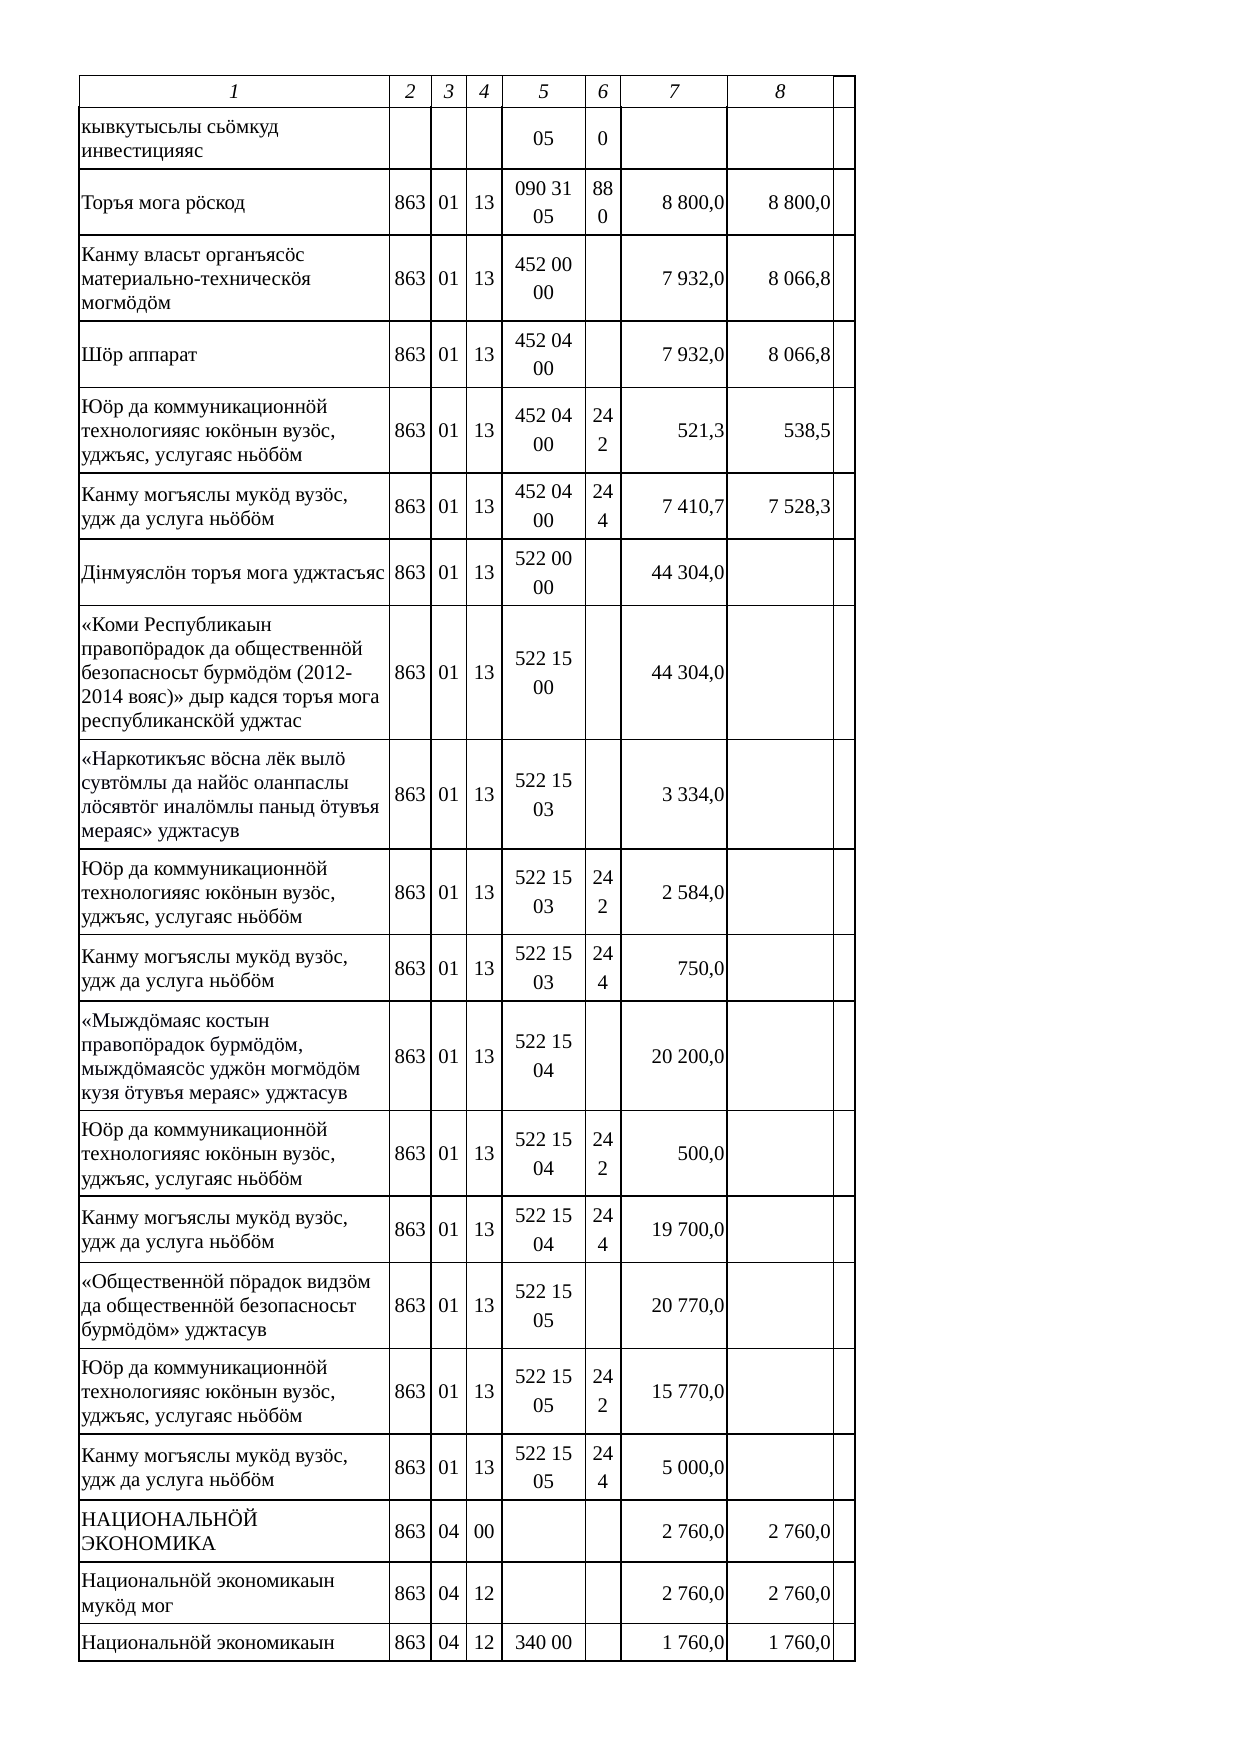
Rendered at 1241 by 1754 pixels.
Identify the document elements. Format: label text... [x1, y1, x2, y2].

table_cell 863 [390, 322, 430, 386]
table_cell [728, 540, 833, 605]
table_cell 244 [586, 474, 620, 538]
table_cell 8 066,8 [728, 236, 833, 320]
table_cell [728, 108, 833, 168]
table_cell [586, 1002, 620, 1110]
table_header 6 [586, 76, 620, 106]
table_cell 7 410,7 [622, 474, 726, 538]
table_cell 863 [390, 540, 430, 605]
table_cell [834, 388, 854, 472]
table_cell [834, 1111, 854, 1195]
table_cell [834, 1435, 854, 1499]
table_header 2 [390, 76, 431, 106]
table_cell 242 [586, 850, 620, 934]
table_cell 863 [390, 1002, 430, 1110]
table_header 4 [467, 76, 502, 106]
table_cell 01 [432, 1349, 466, 1433]
table_cell [586, 1624, 620, 1660]
table_cell 5 000,0 [622, 1435, 726, 1499]
table_header 7 [621, 76, 727, 106]
table_cell 7 932,0 [622, 322, 726, 386]
table_cell 242 [586, 1111, 620, 1195]
table_cell [390, 108, 430, 168]
table_cell [503, 1501, 585, 1561]
table_cell кывкутысьлы сьӧмкуд инвестицияяс [80, 108, 389, 168]
table_header 3 [432, 76, 466, 106]
table_cell 242 [586, 1349, 620, 1433]
table_cell [586, 606, 620, 738]
table_cell 863 [390, 606, 430, 738]
table_cell 522 15 04 [503, 1111, 585, 1195]
table_cell 01 [432, 540, 466, 605]
table_cell 340 00 [503, 1624, 585, 1660]
table_cell [586, 540, 620, 605]
table_cell [586, 1563, 620, 1622]
table_cell 522 15 00 [503, 606, 585, 738]
table_cell [728, 740, 833, 848]
table_cell Канму могъяслы мукӧд вузӧс, удж да услуга ньӧбӧм [80, 474, 389, 538]
table_cell 13 [467, 606, 501, 738]
table_cell [586, 740, 620, 848]
table_cell 863 [390, 1563, 430, 1622]
table_cell 863 [390, 1624, 430, 1660]
table_cell [728, 1002, 833, 1110]
table_cell 01 [432, 1263, 466, 1347]
table_cell 522 00 00 [503, 540, 585, 605]
table_cell 522 15 03 [503, 740, 585, 848]
table_cell 01 [432, 1111, 466, 1195]
table_header 1 [80, 76, 389, 106]
table_cell [728, 606, 833, 738]
table_cell [728, 1263, 833, 1347]
table_cell 44 304,0 [622, 606, 726, 738]
table_cell 863 [390, 1349, 430, 1433]
table_cell 13 [467, 1349, 501, 1433]
table_cell 2 760,0 [728, 1501, 833, 1561]
table_cell 2 760,0 [622, 1563, 726, 1622]
table_cell 13 [467, 1111, 501, 1195]
table_cell 2 760,0 [728, 1563, 833, 1622]
table_cell 13 [467, 236, 501, 320]
table_header 5 [503, 76, 585, 106]
table_cell 2 760,0 [622, 1501, 726, 1561]
table_cell 20 200,0 [622, 1002, 726, 1110]
table_cell 01 [432, 236, 466, 320]
table_cell 13 [467, 850, 501, 934]
table_cell 452 04 00 [503, 322, 585, 386]
table_cell 244 [586, 1435, 620, 1499]
table_cell [586, 1263, 620, 1347]
table_cell 863 [390, 1111, 430, 1195]
table_cell 500,0 [622, 1111, 726, 1195]
table_cell Торъя мога рӧскод [80, 170, 389, 234]
table_cell 7 528,3 [728, 474, 833, 538]
table_cell 8 800,0 [622, 170, 726, 234]
table_cell НАЦИОНАЛЬНӦЙ ЭКОНОМИКА [80, 1501, 389, 1561]
table_cell [834, 108, 854, 168]
table_cell «Наркотикъяс вӧсна лёк вылӧ сувтӧмлы да найӧс оланпаслы лӧсявтӧг иналӧмлы паныд ӧтувъя мераяс» уджтасув [80, 740, 389, 848]
table_cell 04 [432, 1563, 466, 1622]
table_cell Юӧр да коммуникационнӧй технологияяс юкӧнын вузӧс, уджъяс, услугаяс ньӧбӧм [80, 1111, 389, 1195]
table_cell Юӧр да коммуникационнӧй технологияяс юкӧнын вузӧс, уджъяс, услугаяс ньӧбӧм [80, 388, 389, 472]
table_cell 12 [467, 1624, 501, 1660]
table_cell 01 [432, 322, 466, 386]
table_cell [728, 1197, 833, 1262]
table_cell 863 [390, 388, 430, 472]
table_cell [503, 1563, 585, 1622]
table_cell 863 [390, 236, 430, 320]
table_cell [622, 108, 726, 168]
table_cell 522 15 05 [503, 1349, 585, 1433]
table_cell [432, 108, 466, 168]
table_cell 8 800,0 [728, 170, 833, 234]
table_cell [834, 1624, 854, 1660]
table_cell 863 [390, 740, 430, 848]
table_cell 13 [467, 1435, 501, 1499]
table_header [834, 77, 854, 106]
table_cell 20 770,0 [622, 1263, 726, 1347]
table_cell [728, 1349, 833, 1433]
table_cell 13 [467, 1197, 501, 1262]
table_cell 880 [586, 170, 620, 234]
table_cell [834, 236, 854, 320]
table_cell [586, 1501, 620, 1561]
table_cell 452 04 00 [503, 388, 585, 472]
table_cell 13 [467, 935, 501, 1000]
table_cell 01 [432, 1435, 466, 1499]
table_cell Юӧр да коммуникационнӧй технологияяс юкӧнын вузӧс, уджъяс, услугаяс ньӧбӧм [80, 850, 389, 934]
table_cell [467, 108, 501, 168]
table_cell 13 [467, 540, 501, 605]
table_cell 13 [467, 388, 501, 472]
table_cell Канму власьт органъясӧс материально-техническӧя могмӧдӧм [80, 236, 389, 320]
table_cell Дінмуяслӧн торъя мога уджтасъяс [80, 540, 389, 605]
table_cell 522 15 03 [503, 935, 585, 1000]
table_cell 01 [432, 850, 466, 934]
table_cell [834, 322, 854, 386]
table_cell [834, 1563, 854, 1622]
table_cell 04 [432, 1501, 466, 1561]
table_cell Национальнӧй экономикаын [80, 1624, 389, 1660]
table_cell Юӧр да коммуникационнӧй технологияяс юкӧнын вузӧс, уджъяс, услугаяс ньӧбӧм [80, 1349, 389, 1433]
table_cell 244 [586, 935, 620, 1000]
table_cell 01 [432, 388, 466, 472]
table_cell Канму могъяслы мукӧд вузӧс, удж да услуга ньӧбӧм [80, 1435, 389, 1499]
table_header 8 [728, 76, 833, 106]
table_cell 8 066,8 [728, 322, 833, 386]
table_cell [834, 606, 854, 738]
table_cell Национальнӧй экономикаын мукӧд мог [80, 1563, 389, 1622]
table_cell 522 15 04 [503, 1197, 585, 1262]
table_cell 01 [432, 170, 466, 234]
table_cell 242 [586, 388, 620, 472]
table_cell «Мыждӧмаяс костын правопӧрадок бурмӧдӧм, мыждӧмаясӧс уджӧн могмӧдӧм кузя ӧтувъя мераяс» уджтасув [80, 1002, 389, 1110]
table_cell 7 932,0 [622, 236, 726, 320]
table_cell [834, 935, 854, 1000]
table_cell Шӧр аппарат [80, 322, 389, 386]
table_cell [586, 236, 620, 320]
table_cell [834, 540, 854, 605]
table_cell 01 [432, 740, 466, 848]
table_cell 244 [586, 1197, 620, 1262]
table_cell 863 [390, 850, 430, 934]
table_cell 13 [467, 474, 501, 538]
table_cell 863 [390, 474, 430, 538]
table_cell 750,0 [622, 935, 726, 1000]
table_cell [834, 1197, 854, 1262]
table_cell 2 584,0 [622, 850, 726, 934]
table_cell [728, 1435, 833, 1499]
table_cell 3 334,0 [622, 740, 726, 848]
table_cell 13 [467, 1002, 501, 1110]
table_cell 863 [390, 1263, 430, 1347]
table_cell 863 [390, 1435, 430, 1499]
table_cell 13 [467, 740, 501, 848]
table_cell 44 304,0 [622, 540, 726, 605]
table_cell 15 770,0 [622, 1349, 726, 1433]
table_cell 863 [390, 1197, 430, 1262]
table_cell 522 15 05 [503, 1435, 585, 1499]
table_cell [834, 1349, 854, 1433]
table_cell 522 15 03 [503, 850, 585, 934]
table_cell [834, 474, 854, 538]
table_cell «Общественнӧй пӧрадок видзӧм да общественнӧй безопасносьт бурмӧдӧм» уджтасув [80, 1263, 389, 1347]
table_cell 13 [467, 170, 501, 234]
table_cell [834, 850, 854, 934]
table_cell 522 15 05 [503, 1263, 585, 1347]
table_cell 090 31 05 [503, 170, 585, 234]
table_cell 05 [503, 108, 585, 168]
table_cell 863 [390, 935, 430, 1000]
table_cell [834, 1002, 854, 1110]
table_cell [834, 740, 854, 848]
table_cell 04 [432, 1624, 466, 1660]
table_cell 863 [390, 170, 430, 234]
table_cell 863 [390, 1501, 430, 1561]
table_cell [728, 935, 833, 1000]
table_cell 01 [432, 1197, 466, 1262]
table_cell [834, 1263, 854, 1347]
table_cell 01 [432, 935, 466, 1000]
table_cell «Коми Республикаын правопӧрадок да общественнӧй безопасносьт бурмӧдӧм (2012-2014 вояс)» дыр кадся торъя мога республиканскӧй уджтас [80, 606, 389, 738]
table_cell 01 [432, 474, 466, 538]
table_cell [586, 322, 620, 386]
table_cell [728, 1111, 833, 1195]
table_cell 452 04 00 [503, 474, 585, 538]
table_cell 00 [467, 1501, 501, 1561]
table_cell 12 [467, 1563, 501, 1622]
table_cell 0 [586, 108, 620, 168]
table_cell Канму могъяслы мукӧд вузӧс, удж да услуга ньӧбӧм [80, 935, 389, 1000]
table_cell [834, 1501, 854, 1561]
table_cell 01 [432, 1002, 466, 1110]
table_cell 01 [432, 606, 466, 738]
table_cell 522 15 04 [503, 1002, 585, 1110]
table_cell 521,3 [622, 388, 726, 472]
table_cell Канму могъяслы мукӧд вузӧс, удж да услуга ньӧбӧм [80, 1197, 389, 1262]
table_cell 19 700,0 [622, 1197, 726, 1262]
table_cell [834, 170, 854, 234]
table_cell 452 00 00 [503, 236, 585, 320]
table_cell 1 760,0 [622, 1624, 726, 1660]
table_cell 13 [467, 1263, 501, 1347]
table_cell 13 [467, 322, 501, 386]
table_cell 538,5 [728, 388, 833, 472]
table_cell [728, 850, 833, 934]
table_cell 1 760,0 [728, 1624, 833, 1660]
